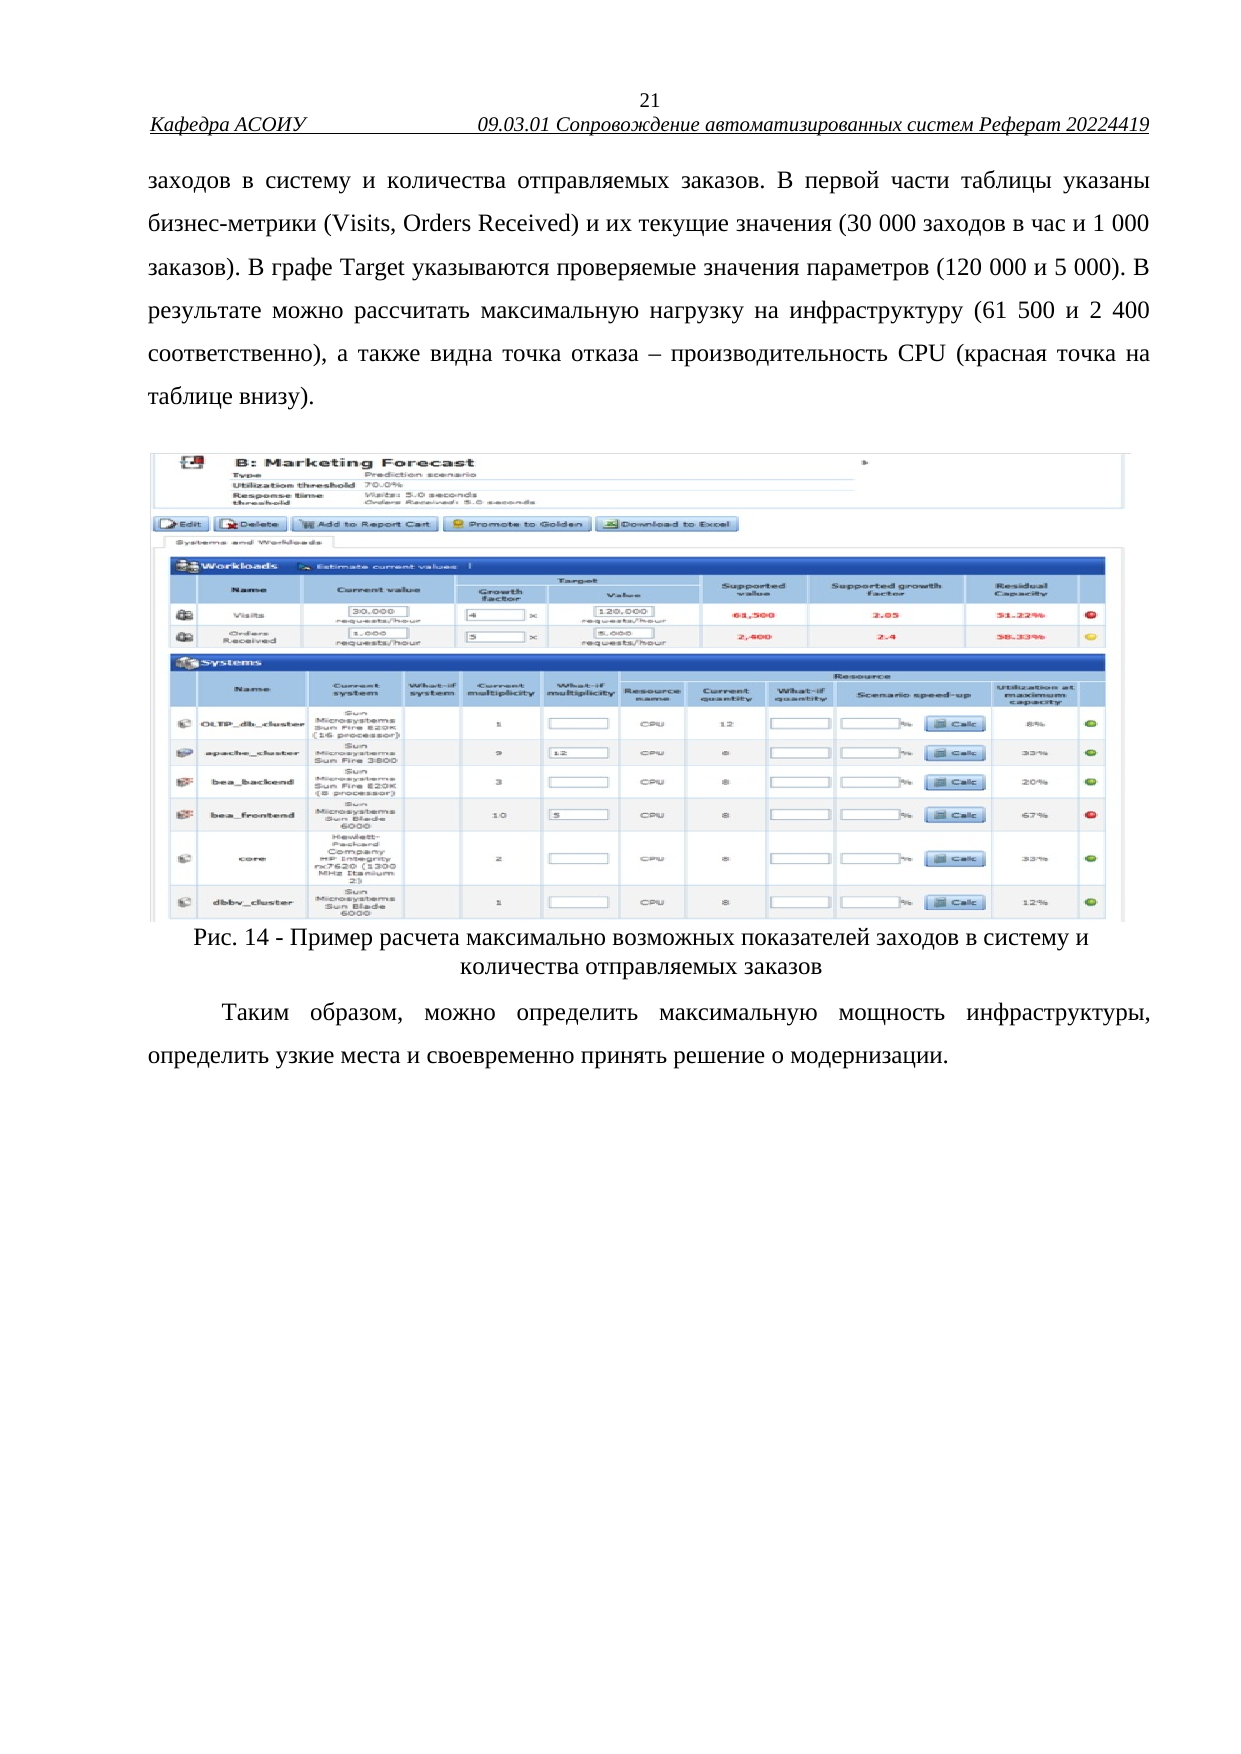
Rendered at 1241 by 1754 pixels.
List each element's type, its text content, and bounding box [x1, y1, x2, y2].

picture [147, 451, 1135, 923]
text Таким образом, можно определить максимальную мощность инфраструктуры, определить узкие места и своевременно принять решение о модернизации. [148, 439, 1152, 1069]
text заходов в систему и количества отправляемых заказов. В первой части таблицы указаны бизнес-метрики (Visits, Orders Received) и их текущие значения (30 000 заходов в час и 1 000 заказов). В графе Target указываются проверяемые значения параметров (120 000 и 5 000). В результате можно рассчитать максимальную нагрузку на инфраструктуру (61 500 и 2 400 соответственно), а также видна точка отказа – производительность CPU (красная точка на таблице внизу). [148, 165, 1152, 410]
text Рис. 14 - Пример расчета максимально возможных показателей заходов в систему и количества отправляемых заказов [148, 923, 1134, 980]
